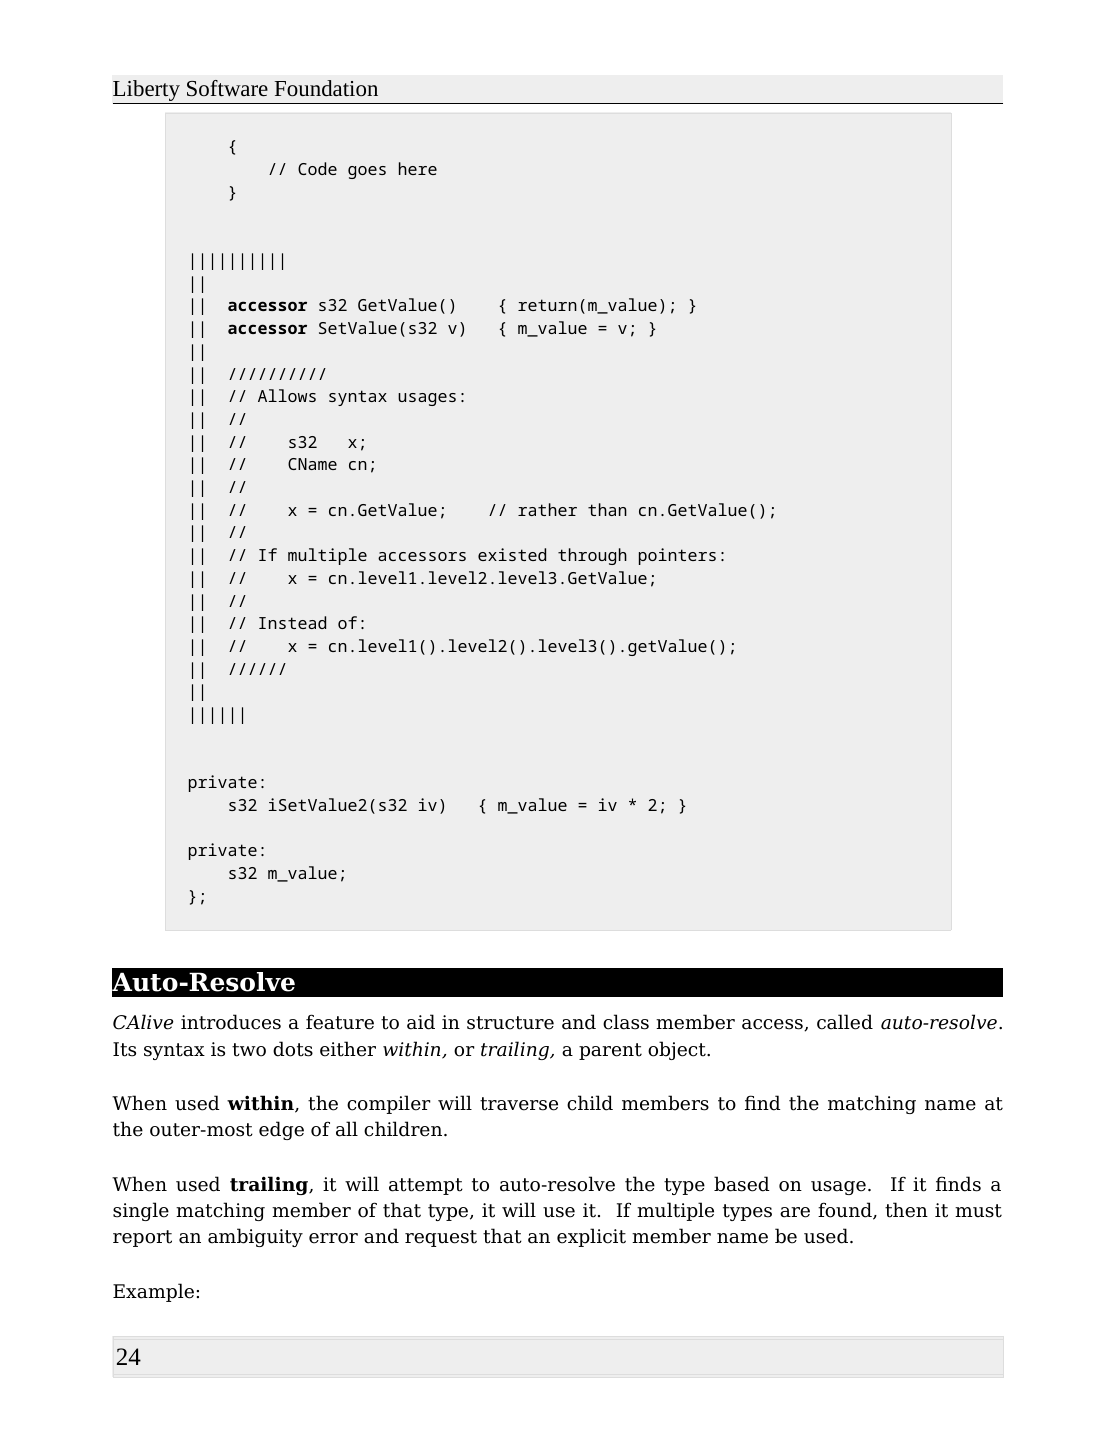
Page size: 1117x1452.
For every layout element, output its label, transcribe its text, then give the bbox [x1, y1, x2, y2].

text When used within, the compiler will traverse child members to find the matching name at the outer-most edge of all children. [112, 1093, 1003, 1141]
text When used trailing, it will attempt to auto-resolve the type based on usage. If it finds a single matching member of that type, it will use it. If multiple types are found, then it must report an ambiguity error and request that an explicit member name be used. [112, 1174, 1003, 1248]
text { // Code goes here } |||||||||| || || accessor s32 GetValue() { return(m_value); } || accessor SetValue(s32 v) { m_value = v; } || || ////////// || // Allows syntax usages: || // || // s32 x; || // CName cn; || // || // x = cn.GetValue; // rather than cn.GetValue(); || // || // If multiple accessors existed through pointers: || // x = cn.level1.level2.level3.GetValue; || // || // Instead of: || // x = cn.level1().level2().level3().getValue(); || ////// || |||||| private: s32 iSetValue2(s32 iv) { m_value = iv * 2; } private: s32 m_value; }; [166, 114, 951, 930]
text Example: [112, 1281, 1003, 1303]
subtitle Auto-Resolve [112, 968, 1003, 997]
text CAlive introduces a feature to aid in structure and class member access, called auto-resolve. Its syntax is two dots either within, or trailing, a parent object. [112, 1012, 1003, 1060]
